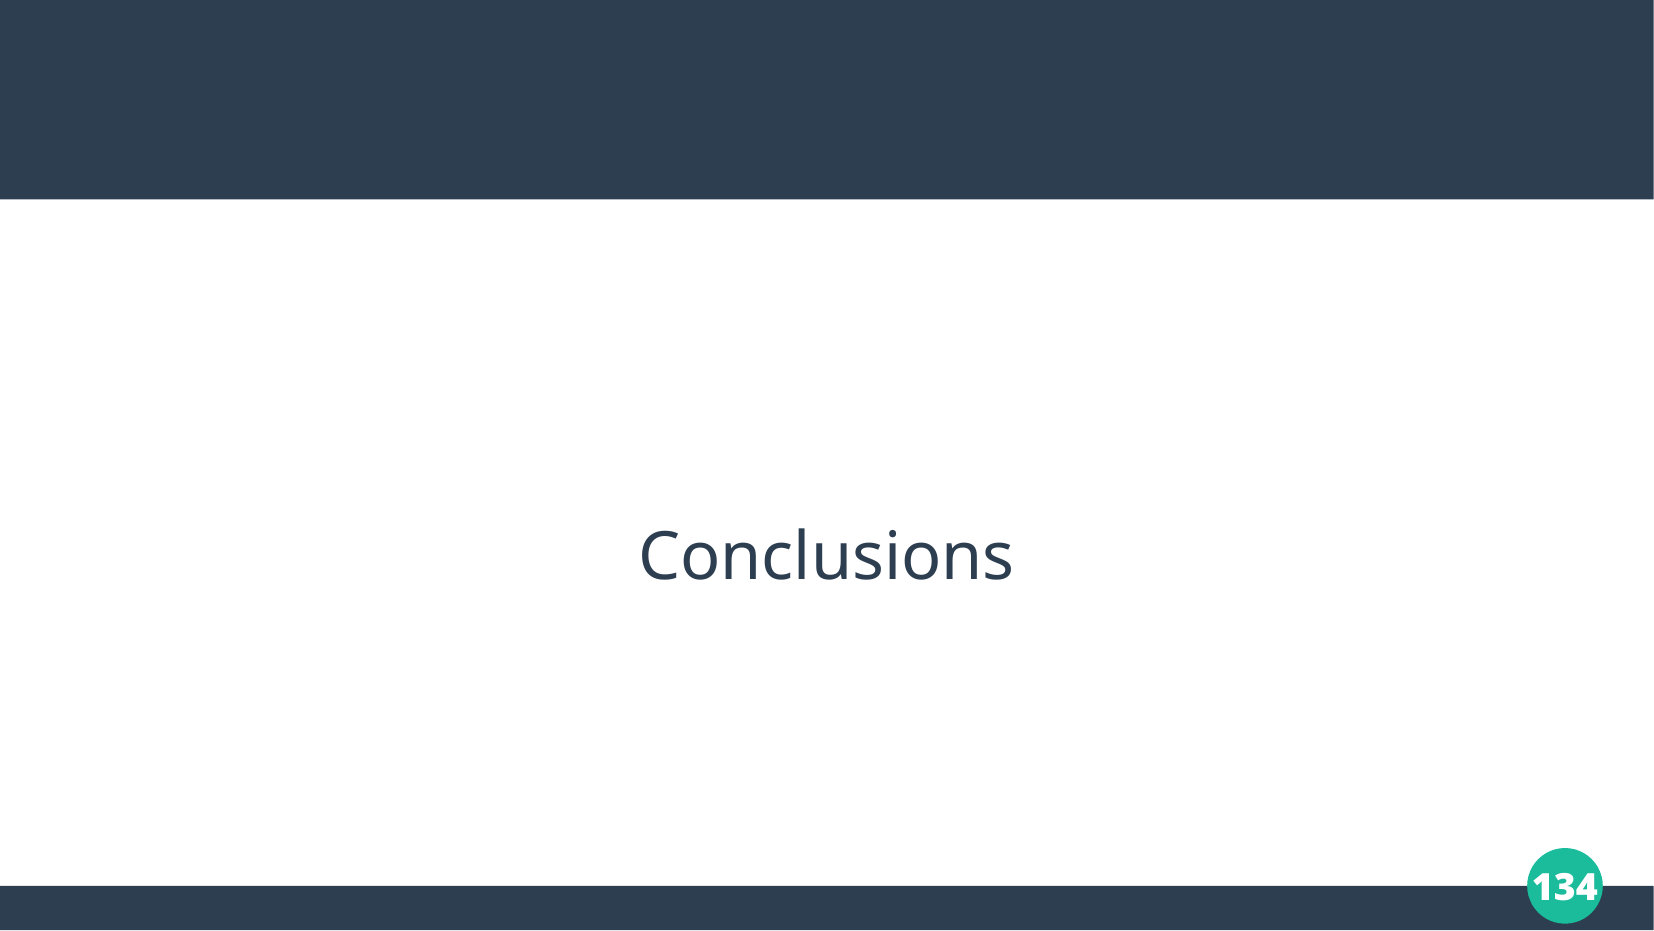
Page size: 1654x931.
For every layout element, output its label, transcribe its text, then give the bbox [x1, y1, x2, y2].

subtitle Conclusions [59, 243, 1595, 864]
